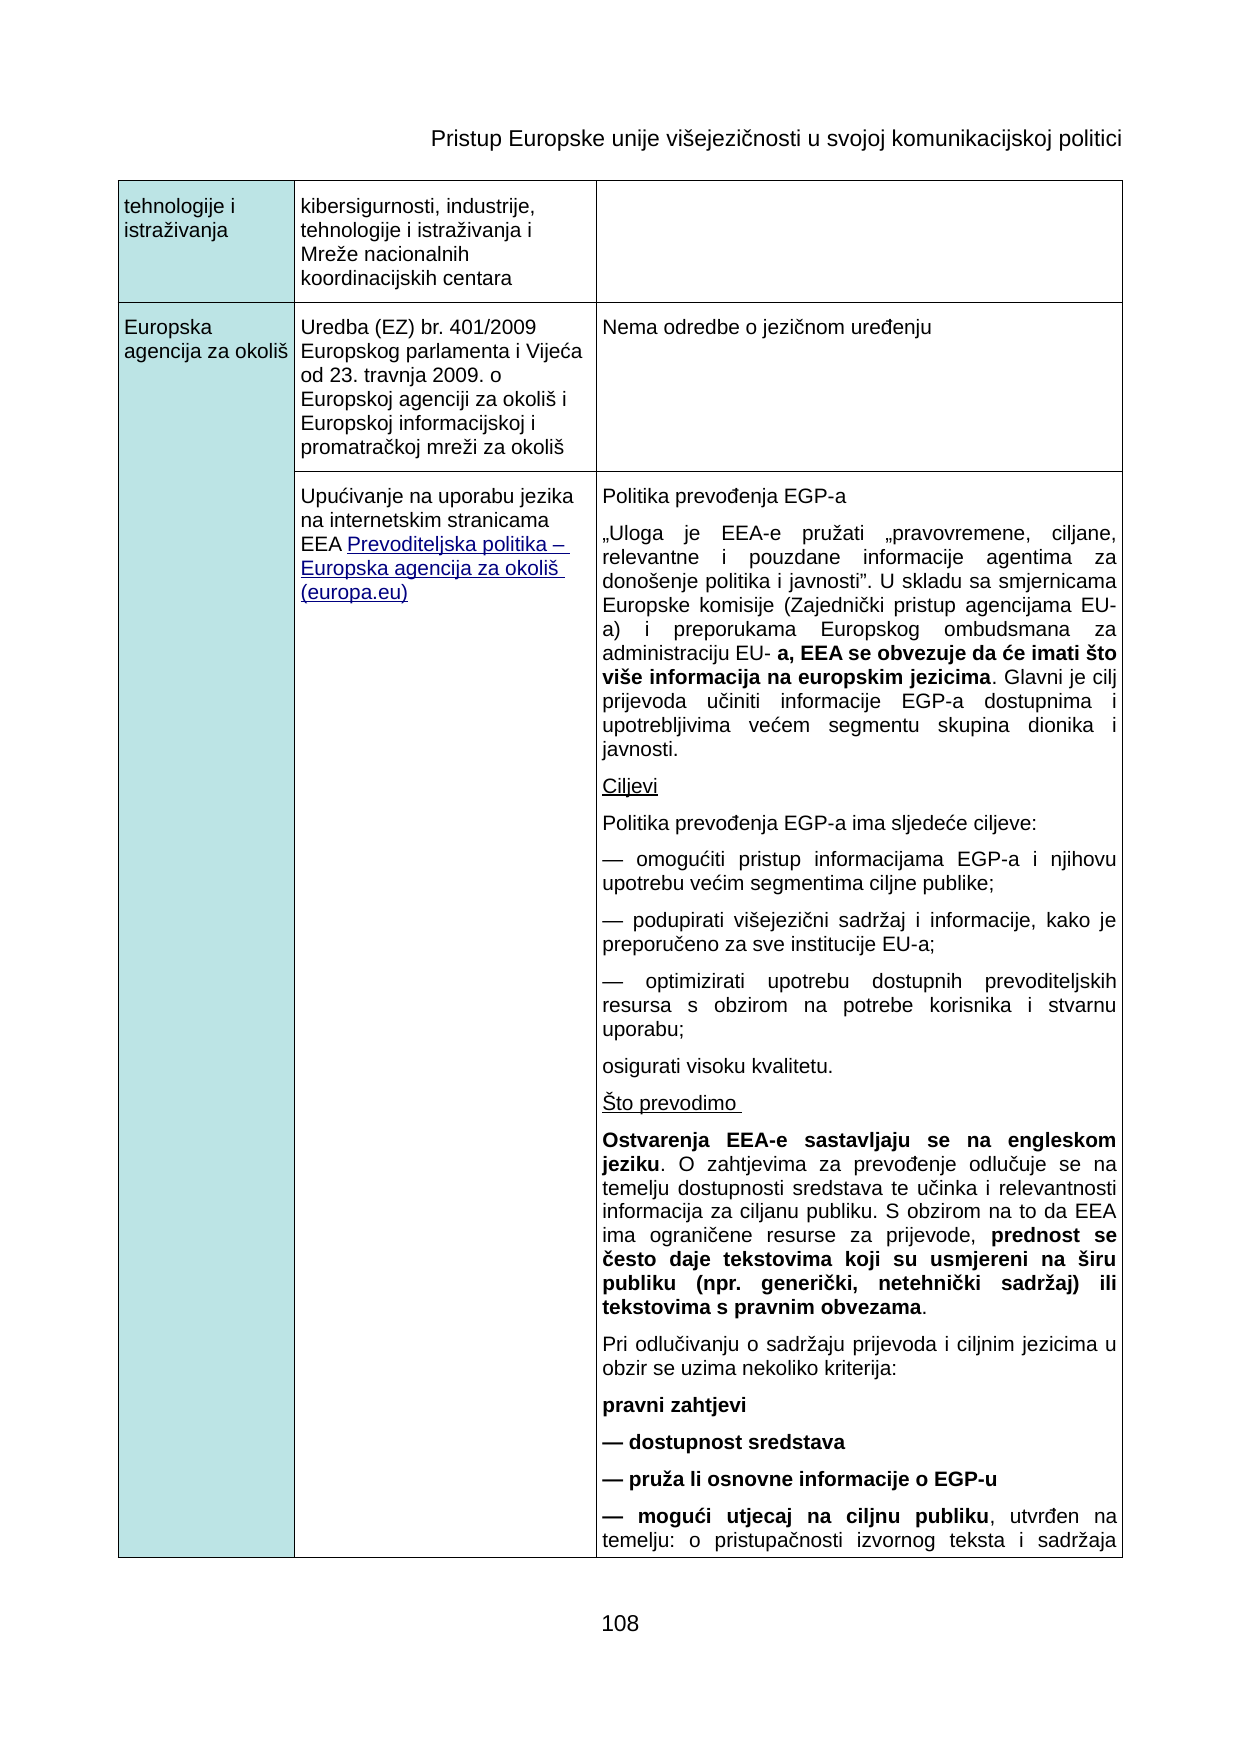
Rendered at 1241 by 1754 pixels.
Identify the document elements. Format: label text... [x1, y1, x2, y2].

table_cell Nema odredbe o jezičnom uređenju [597, 303, 1122, 471]
table_cell Uredba (EZ) br. 401/2009 Europskog parlamenta i Vijeća od 23. travnja 2009. o Europskoj agenciji za okoliš i Europskoj informacijskoj i promatračkoj mreži za okoliš [295, 303, 596, 471]
table_cell tehnologije i istraživanja [119, 181, 294, 302]
table_cell [597, 181, 1122, 302]
table_cell Politika prevođenja EGP-a „Uloga je EEA-e pružati „pravovremene, ciljane, relevantne i pouzdane informacije agentima za donošenje politika i javnosti”. U skladu sa smjernicama Europske komisije (Zajednički pristup agencijama EU-a) i preporukama Europskog ombudsmana za administraciju EU- a, EEA se obvezuje da će imati što više informacija na europskim jezicima. Glavni je cilj prijevoda učiniti informacije EGP-a dostupnima i upotrebljivima većem segmentu skupina dionika i javnosti. Ciljevi Politika prevođenja EGP-a ima sljedeće ciljeve: — omogućiti pristup informacijama EGP-a i njihovu upotrebu većim segmentima ciljne publike; — podupirati višejezični sadržaj i informacije, kako je preporučeno za sve institucije EU-a; — optimizirati upotrebu dostupnih prevoditeljskih resursa s obzirom na potrebe korisnika i stvarnu uporabu; osigurati visoku kvalitetu. Što prevodimo Ostvarenja EEA-e sastavljaju se na engleskom jeziku. O zahtjevima za prevođenje odlučuje se na temelju dostupnosti sredstava te učinka i relevantnosti informacija za ciljanu publiku. S obzirom na to da EEA ima ograničene resurse za prijevode, prednost se često daje tekstovima koji su usmjereni na širu publiku (npr. generički, netehnički sadržaj) ili tekstovima s pravnim obvezama. Pri odlučivanju o sadržaju prijevoda i ciljnim jezicima u obzir se uzima nekoliko kriterija: pravni zahtjevi — dostupnost sredstava — pruža li osnovne informacije o EGP-u — mogući utjecaj na ciljnu publiku, utvrđen na temelju: o pristupačnosti izvornog teksta i sadržaja [597, 472, 1122, 1557]
table_cell Europska agencija za okoliš [119, 303, 294, 1557]
table_cell Upućivanje na uporabu jezika na internetskim stranicama EEA Prevoditeljska politika – Europska agencija za okoliš (europa.eu) [295, 472, 596, 1557]
table_cell kibersigurnosti, industrije, tehnologije i istraživanja i Mreže nacionalnih koordinacijskih centara [295, 181, 596, 302]
